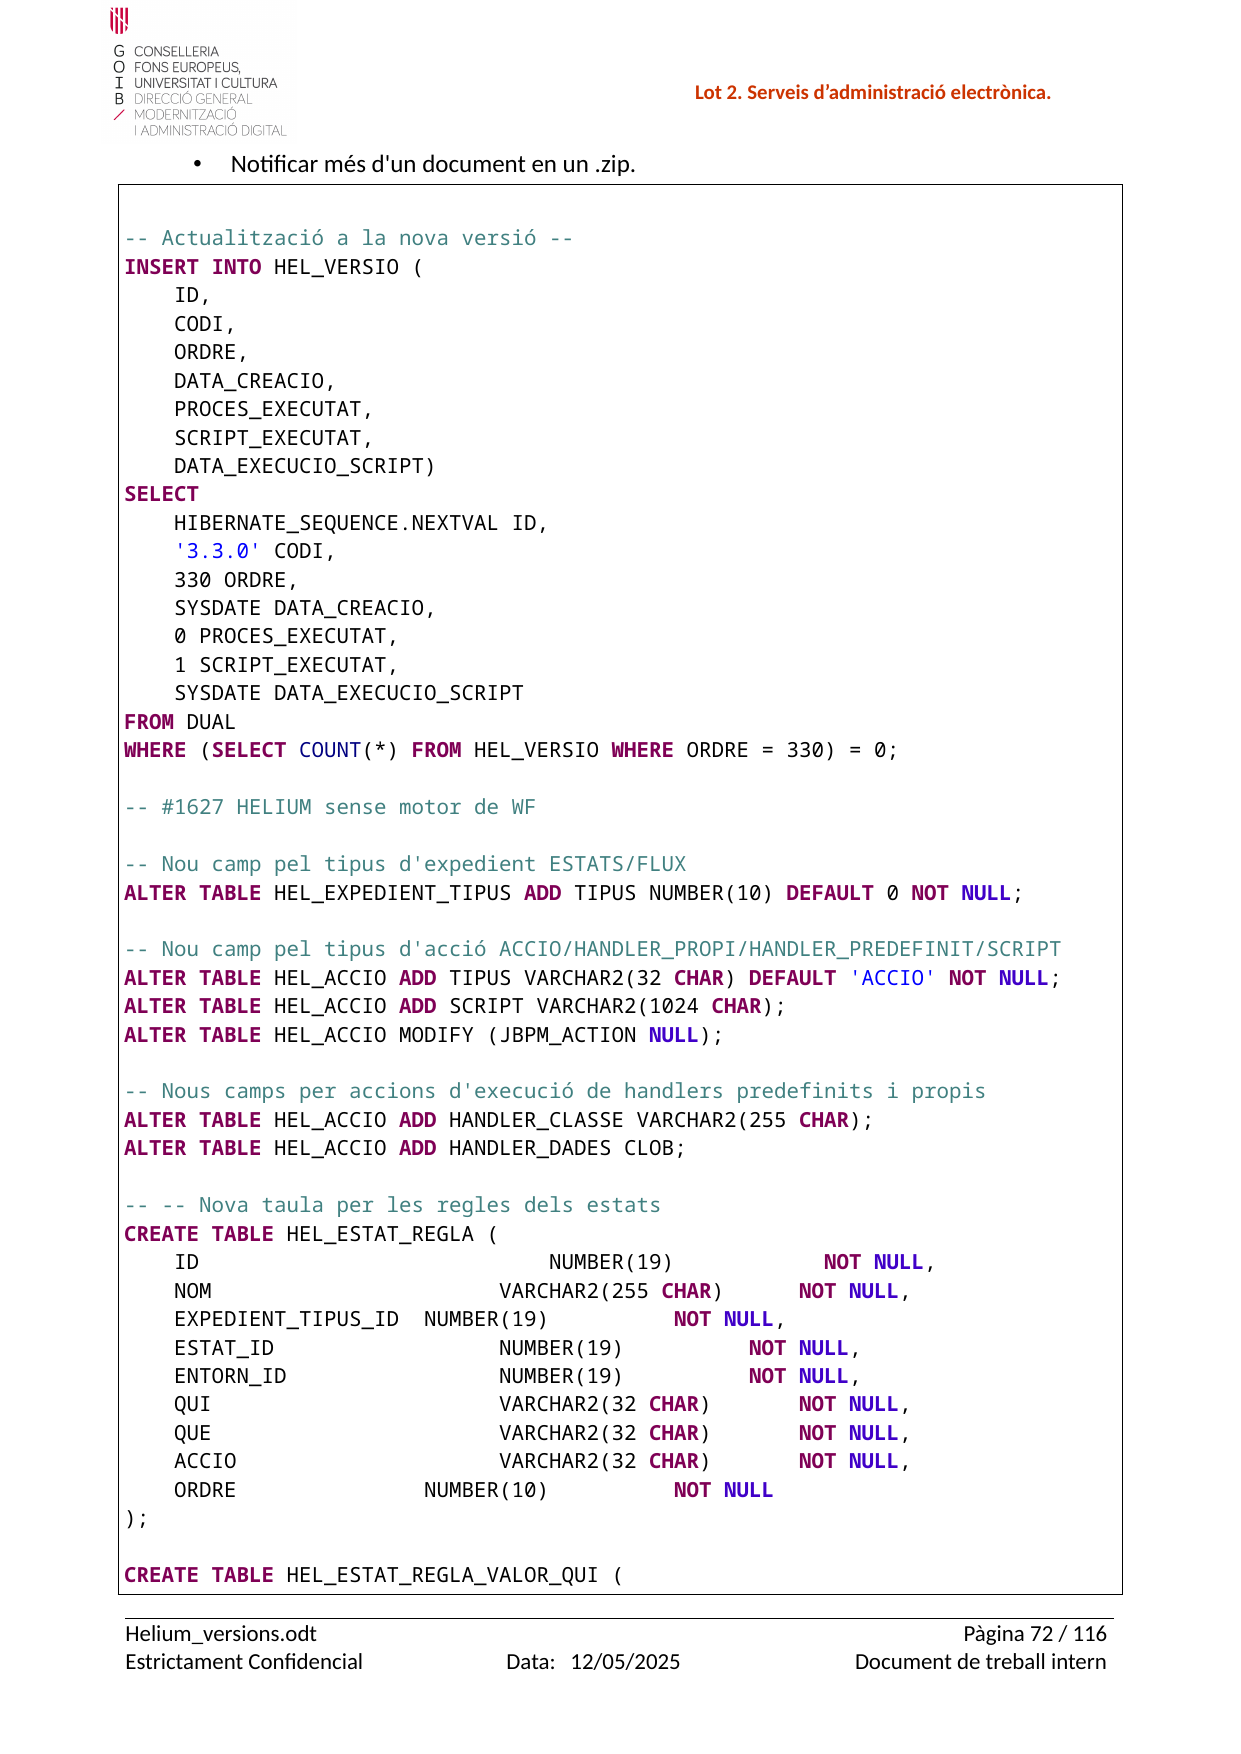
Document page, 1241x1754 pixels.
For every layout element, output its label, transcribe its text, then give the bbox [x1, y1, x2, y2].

picture [100, 0, 297, 144]
list Notificar més d'un document en un .zip. [193, 148, 1122, 178]
table_header ﻿ -- Actualització a la nova versió -- INSERT INTO HEL_VERSIO ( ID, CODI, ORDRE, DATA_CREACIO, PROCES_EXECUTAT, SCRIPT_EXECUTAT, DATA_EXECUCIO_SCRIPT) SELECT HIBERNATE_SEQUENCE.NEXTVAL ID, '3.3.0' CODI, 330 ORDRE, SYSDATE DATA_CREACIO, 0 PROCES_EXECUTAT, 1 SCRIPT_EXECUTAT, SYSDATE DATA_EXECUCIO_SCRIPT FROM DUAL WHERE (SELECT COUNT(*) FROM HEL_VERSIO WHERE ORDRE = 330) = 0; -- #1627 HELIUM sense motor de WF -- Nou camp pel tipus d'expedient ESTATS/FLUX ALTER TABLE HEL_EXPEDIENT_TIPUS ADD TIPUS NUMBER(10) DEFAULT 0 NOT NULL; -- Nou camp pel tipus d'acció ACCIO/HANDLER_PROPI/HANDLER_PREDEFINIT/SCRIPT ALTER TABLE HEL_ACCIO ADD TIPUS VARCHAR2(32 CHAR) DEFAULT 'ACCIO' NOT NULL; ALTER TABLE HEL_ACCIO ADD SCRIPT VARCHAR2(1024 CHAR); ALTER TABLE HEL_ACCIO MODIFY (JBPM_ACTION NULL); -- Nous camps per accions d'execució de handlers predefinits i propis ALTER TABLE HEL_ACCIO ADD HANDLER_CLASSE VARCHAR2(255 CHAR); ALTER TABLE HEL_ACCIO ADD HANDLER_DADES CLOB; -- -- Nova taula per les regles dels estats CREATE TABLE HEL_ESTAT_REGLA ( ID NUMBER(19) NOT NULL, NOM VARCHAR2(255 CHAR) NOT NULL, EXPEDIENT_TIPUS_ID NUMBER(19) NOT NULL, ESTAT_ID NUMBER(19) NOT NULL, ENTORN_ID NUMBER(19) NOT NULL, QUI VARCHAR2(32 CHAR) NOT NULL, QUE VARCHAR2(32 CHAR) NOT NULL, ACCIO VARCHAR2(32 CHAR) NOT NULL, ORDRE NUMBER(10) NOT NULL ); CREATE TABLE HEL_ESTAT_REGLA_VALOR_QUI ( [119, 185, 1122, 1594]
